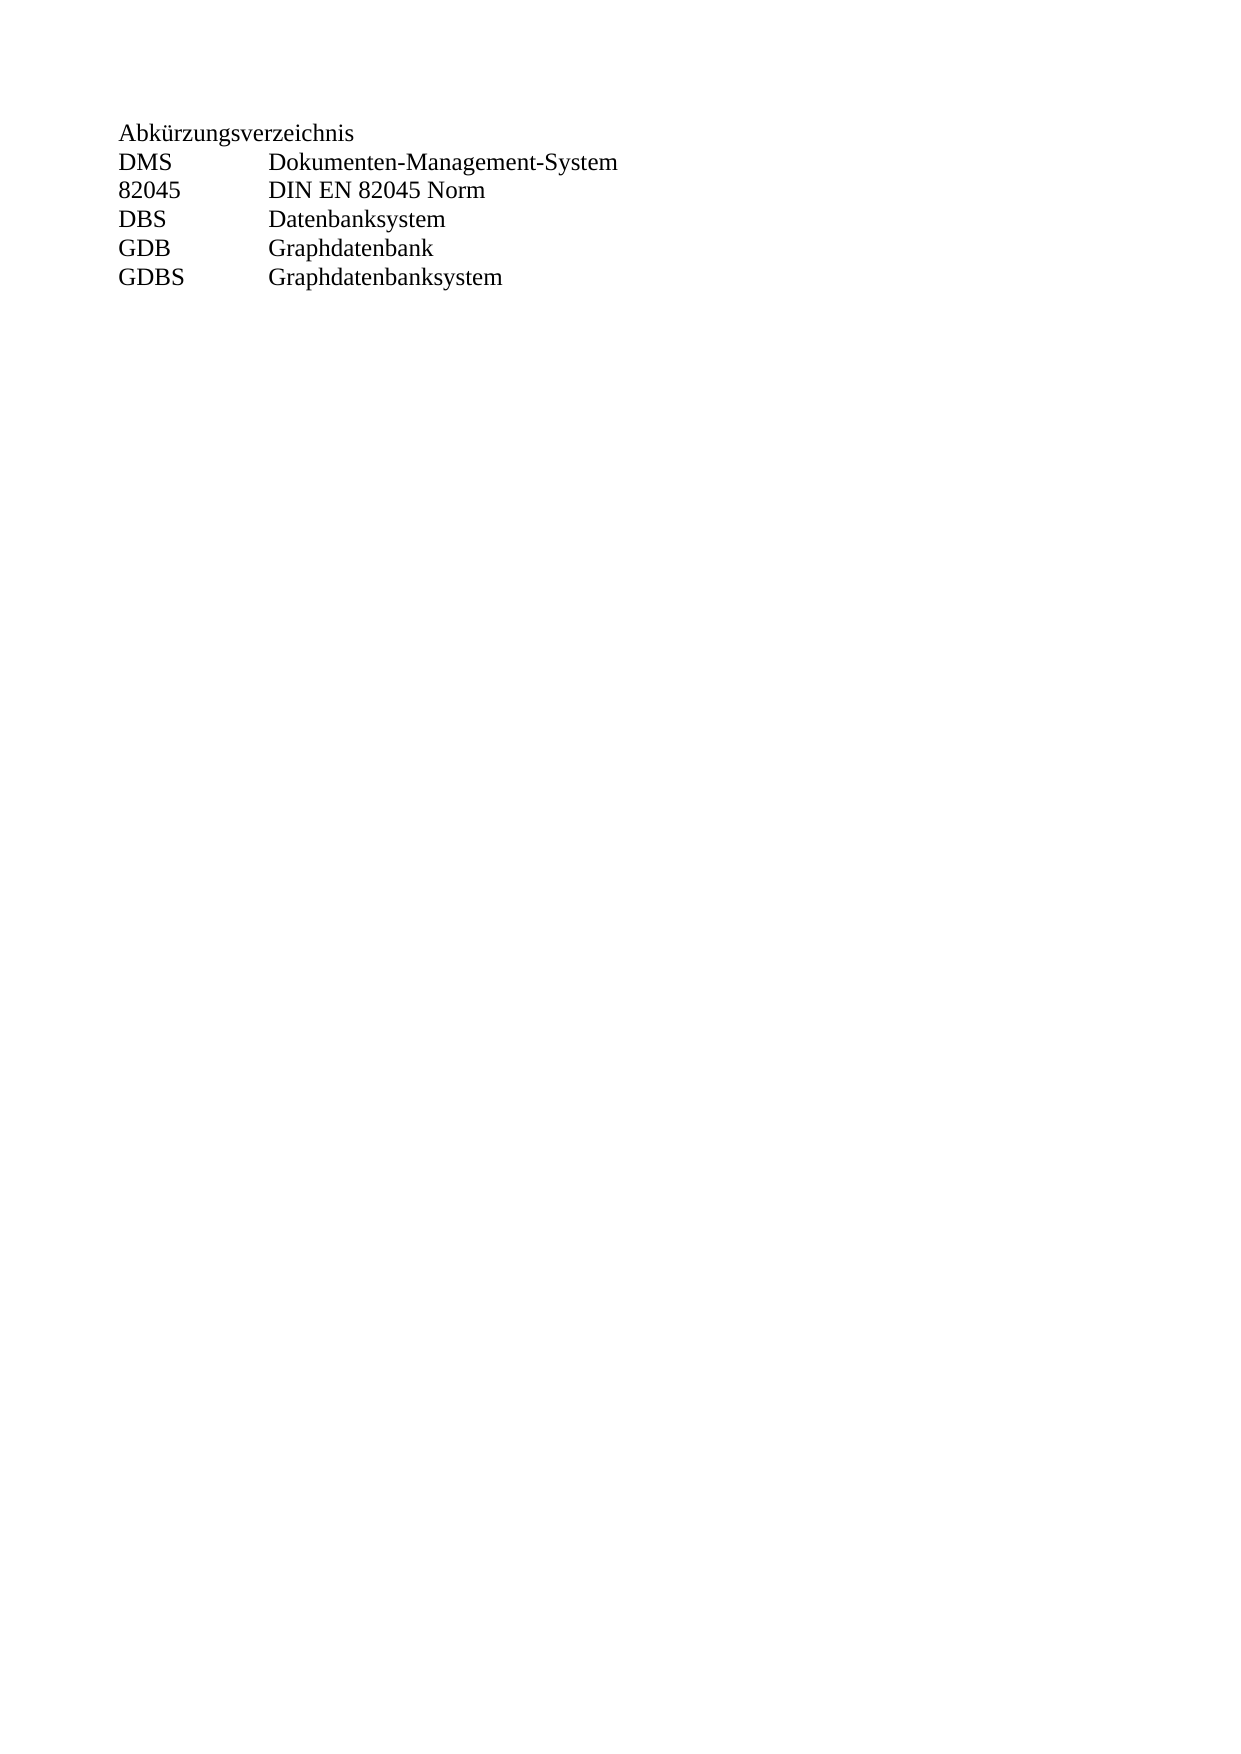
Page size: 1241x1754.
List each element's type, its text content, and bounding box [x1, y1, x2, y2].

text DBS Datenbanksystem [118, 204, 1122, 233]
text GDBS Graphdatenbanksystem [118, 262, 1122, 291]
text 82045 DIN EN 82045 Norm [118, 176, 1122, 204]
text Abkürzungsverzeichnis [118, 118, 1122, 147]
text GDB Graphdatenbank [118, 233, 1122, 262]
text DMS Dokumenten-Management-System [118, 147, 1122, 176]
